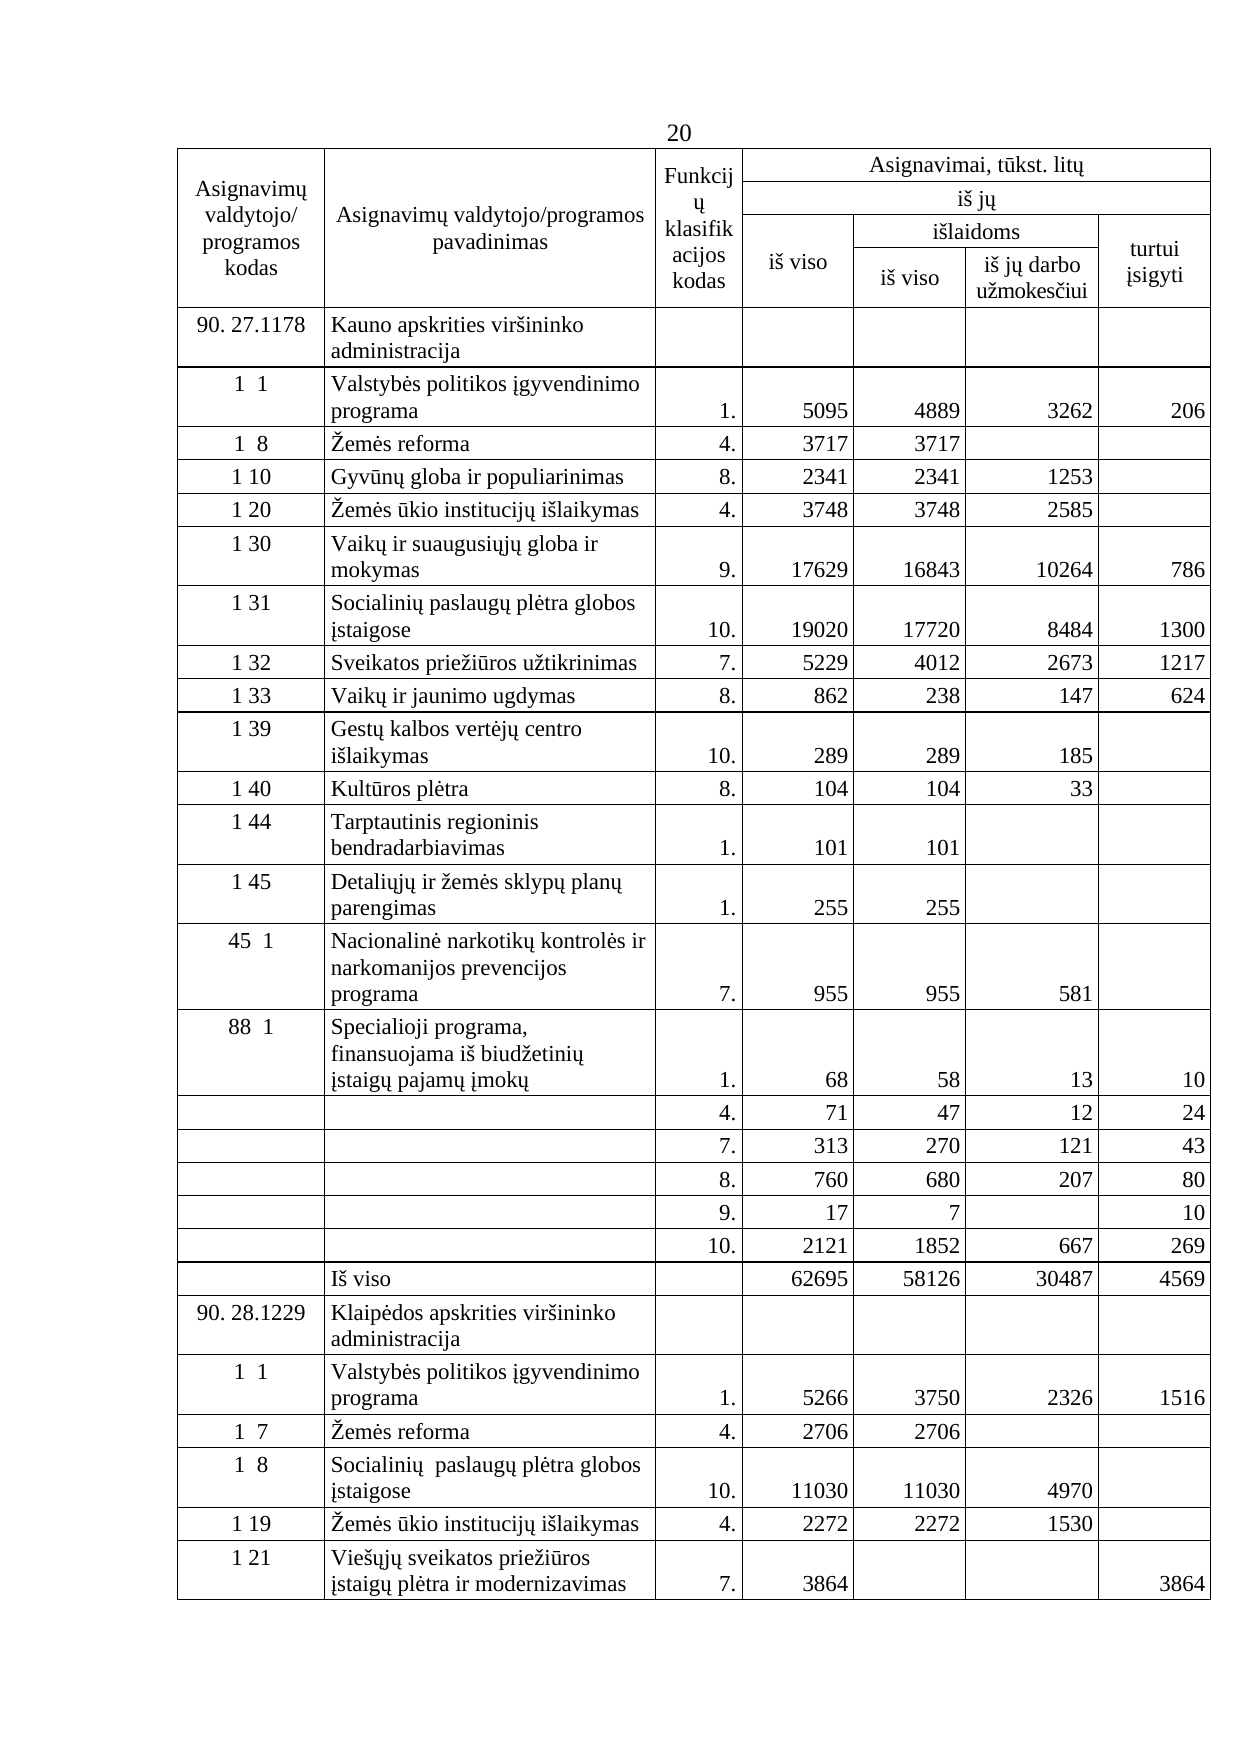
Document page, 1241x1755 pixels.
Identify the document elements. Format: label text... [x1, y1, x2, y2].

table_cell [1099, 460, 1210, 492]
table_cell Specialioji programa, finansuojama iš biudžetinių įstaigų pajamų įmokų [325, 1010, 655, 1095]
table_cell iš viso [743, 215, 853, 307]
table_cell [1099, 1296, 1210, 1354]
table_cell 1 45 [178, 865, 324, 923]
table_cell iš jų [743, 182, 1210, 214]
table_cell Žemės ūkio institucijų išlaikymas [325, 1508, 655, 1540]
table_cell 4012 [854, 646, 965, 678]
table_cell 1516 [1099, 1355, 1210, 1414]
table_cell 104 [854, 772, 965, 804]
table_cell 7. [656, 924, 742, 1009]
table_cell 88 1 [178, 1010, 324, 1095]
table_cell [743, 308, 853, 366]
table_cell 7. [656, 1130, 742, 1162]
table_cell 90. 27.1178 [178, 308, 324, 366]
table_cell 1. [656, 805, 742, 864]
table_cell 11030 [854, 1448, 965, 1507]
table_cell 4889 [854, 368, 965, 426]
table_cell 255 [854, 865, 965, 923]
table_cell [178, 1196, 324, 1228]
table_cell [178, 1263, 324, 1294]
table_cell [966, 1296, 1098, 1354]
table_cell 1. [656, 1010, 742, 1095]
table_header Funkcijų klasifikacijos kodas [656, 149, 742, 307]
table_cell 7 [854, 1196, 965, 1228]
table_cell 71 [743, 1096, 853, 1128]
table_cell 9. [656, 1196, 742, 1228]
table_cell [966, 1541, 1098, 1599]
table_cell 3748 [854, 494, 965, 526]
table_cell [854, 308, 965, 366]
table_cell 1 8 [178, 1448, 324, 1507]
table_cell 206 [1099, 368, 1210, 426]
table_cell 1 33 [178, 679, 324, 711]
table_cell [1099, 865, 1210, 923]
table_cell 955 [743, 924, 853, 1009]
table_cell 1 7 [178, 1415, 324, 1447]
table_cell 1. [656, 368, 742, 426]
table_cell Viešųjų sveikatos priežiūros įstaigų plėtra ir modernizavimas [325, 1541, 655, 1599]
table_cell [325, 1229, 655, 1261]
table_cell 1. [656, 1355, 742, 1414]
table_cell 1 1 [178, 368, 324, 426]
table_cell 5095 [743, 368, 853, 426]
table_cell 3864 [743, 1541, 853, 1599]
table_cell 8. [656, 772, 742, 804]
table_header Asignavimų valdytojo/programos pavadinimas [325, 149, 655, 307]
table_cell turtui įsigyti [1099, 215, 1210, 307]
table_cell 2326 [966, 1355, 1098, 1414]
table_cell 11030 [743, 1448, 853, 1507]
table_cell 4. [656, 1508, 742, 1540]
table_cell Kultūros plėtra [325, 772, 655, 804]
table_cell 101 [743, 805, 853, 864]
table_cell 8. [656, 460, 742, 492]
table_cell 19020 [743, 586, 853, 645]
table_cell 10. [656, 713, 742, 771]
table_cell Nacionalinė narkotikų kontrolės ir narkomanijos prevencijos programa [325, 924, 655, 1009]
table_cell Vaikų ir jaunimo ugdymas [325, 679, 655, 711]
table_cell 1 40 [178, 772, 324, 804]
table_cell [1099, 1415, 1210, 1447]
table_cell 17 [743, 1196, 853, 1228]
table_cell 4569 [1099, 1263, 1210, 1294]
table_cell Valstybės politikos įgyvendinimo programa [325, 1355, 655, 1414]
table_cell 58126 [854, 1263, 965, 1294]
table_cell [854, 1541, 965, 1599]
table_cell 1 19 [178, 1508, 324, 1540]
table_cell 10264 [966, 527, 1098, 585]
table_cell 1 31 [178, 586, 324, 645]
table_cell 581 [966, 924, 1098, 1009]
table_cell 10 [1099, 1010, 1210, 1095]
table_cell [966, 1196, 1098, 1228]
table_cell 2121 [743, 1229, 853, 1261]
table_cell 207 [966, 1163, 1098, 1195]
table_cell 2341 [743, 460, 853, 492]
table_cell 786 [1099, 527, 1210, 585]
table_cell [1099, 1508, 1210, 1540]
table_cell 80 [1099, 1163, 1210, 1195]
table_cell 862 [743, 679, 853, 711]
table_cell 8484 [966, 586, 1098, 645]
table_cell [325, 1096, 655, 1128]
table_cell 8. [656, 679, 742, 711]
table_cell 313 [743, 1130, 853, 1162]
table_cell 2673 [966, 646, 1098, 678]
table_cell 4. [656, 494, 742, 526]
table_cell 43 [1099, 1130, 1210, 1162]
table_cell 4. [656, 1415, 742, 1447]
table_cell 147 [966, 679, 1098, 711]
table_cell [966, 805, 1098, 864]
table_cell [1099, 1448, 1210, 1507]
table_cell Žemės reforma [325, 427, 655, 459]
table_cell 4. [656, 427, 742, 459]
table_cell 1 39 [178, 713, 324, 771]
table_cell 2272 [743, 1508, 853, 1540]
table_cell 10. [656, 586, 742, 645]
table_cell 2706 [854, 1415, 965, 1447]
table_cell 667 [966, 1229, 1098, 1261]
table_cell Gyvūnų globa ir populiarinimas [325, 460, 655, 492]
table_cell 1530 [966, 1508, 1098, 1540]
table_cell [178, 1130, 324, 1162]
table_cell [656, 1296, 742, 1354]
table_header Asignavimai, tūkst. litų [743, 149, 1210, 181]
table_cell 5229 [743, 646, 853, 678]
table_cell Tarptautinis regioninis bendradarbiavimas [325, 805, 655, 864]
table_cell 1 21 [178, 1541, 324, 1599]
table_cell [966, 427, 1098, 459]
table_cell 3864 [1099, 1541, 1210, 1599]
table_cell 121 [966, 1130, 1098, 1162]
table_header Asignavimų valdytojo/ programos kodas [178, 149, 324, 307]
table_cell 3262 [966, 368, 1098, 426]
table_cell Valstybės politikos įgyvendinimo programa [325, 368, 655, 426]
table_cell išlaidoms [854, 215, 1098, 247]
table_cell 269 [1099, 1229, 1210, 1261]
table_cell Iš viso [325, 1263, 655, 1294]
table_cell [1099, 772, 1210, 804]
table_cell Socialinių paslaugų plėtra globos įstaigose [325, 1448, 655, 1507]
table_cell 1. [656, 865, 742, 923]
table_cell 289 [743, 713, 853, 771]
table_cell 1253 [966, 460, 1098, 492]
table_cell 238 [854, 679, 965, 711]
table_cell 10. [656, 1229, 742, 1261]
table_cell [854, 1296, 965, 1354]
table_cell 7. [656, 646, 742, 678]
table_cell 289 [854, 713, 965, 771]
table_cell [743, 1296, 853, 1354]
table_cell 1217 [1099, 646, 1210, 678]
table_cell [966, 1415, 1098, 1447]
table_cell 47 [854, 1096, 965, 1128]
table_cell 3717 [743, 427, 853, 459]
table_cell [966, 865, 1098, 923]
table_cell 10 [1099, 1196, 1210, 1228]
table_cell [1099, 924, 1210, 1009]
table_cell Vaikų ir suaugusiųjų globa ir mokymas [325, 527, 655, 585]
table_cell [325, 1130, 655, 1162]
table_cell 13 [966, 1010, 1098, 1095]
table_cell iš viso [854, 248, 965, 307]
table_cell [325, 1196, 655, 1228]
table_cell 62695 [743, 1263, 853, 1294]
table_cell 17629 [743, 527, 853, 585]
table_cell 1 1 [178, 1355, 324, 1414]
table_cell 3748 [743, 494, 853, 526]
table_cell 104 [743, 772, 853, 804]
table_cell Klaipėdos apskrities viršininko administracija [325, 1296, 655, 1354]
table_cell 24 [1099, 1096, 1210, 1128]
table_cell 760 [743, 1163, 853, 1195]
table_cell [1099, 308, 1210, 366]
table_cell 8. [656, 1163, 742, 1195]
table_cell 255 [743, 865, 853, 923]
table_cell 68 [743, 1010, 853, 1095]
table_cell [325, 1163, 655, 1195]
table_cell Socialinių paslaugų plėtra globos įstaigose [325, 586, 655, 645]
table_cell [178, 1096, 324, 1128]
table_cell 58 [854, 1010, 965, 1095]
table_cell [1099, 805, 1210, 864]
table_cell [1099, 494, 1210, 526]
table_cell [178, 1163, 324, 1195]
table_cell 30487 [966, 1263, 1098, 1294]
table_cell 90. 28.1229 [178, 1296, 324, 1354]
table_cell Sveikatos priežiūros užtikrinimas [325, 646, 655, 678]
table_cell 1852 [854, 1229, 965, 1261]
table_cell 4970 [966, 1448, 1098, 1507]
table_cell [178, 1229, 324, 1261]
table_cell 16843 [854, 527, 965, 585]
table_cell 624 [1099, 679, 1210, 711]
table_cell 1 20 [178, 494, 324, 526]
table_cell 5266 [743, 1355, 853, 1414]
table_cell Gestų kalbos vertėjų centro išlaikymas [325, 713, 655, 771]
table_cell iš jų darbo užmokesčiui [966, 248, 1098, 307]
table_cell 3750 [854, 1355, 965, 1414]
table_cell 33 [966, 772, 1098, 804]
table_cell 101 [854, 805, 965, 864]
table_cell [1099, 427, 1210, 459]
table_cell 17720 [854, 586, 965, 645]
table_cell [656, 1263, 742, 1294]
table_cell [656, 308, 742, 366]
table_cell 2341 [854, 460, 965, 492]
table_cell 1 10 [178, 460, 324, 492]
table_cell 680 [854, 1163, 965, 1195]
table_cell Žemės reforma [325, 1415, 655, 1447]
table_cell 185 [966, 713, 1098, 771]
table_cell Detaliųjų ir žemės sklypų planų parengimas [325, 865, 655, 923]
table_cell Žemės ūkio institucijų išlaikymas [325, 494, 655, 526]
table_cell 1 32 [178, 646, 324, 678]
table_cell 1 8 [178, 427, 324, 459]
table_cell 3717 [854, 427, 965, 459]
table_cell 9. [656, 527, 742, 585]
table_cell 2272 [854, 1508, 965, 1540]
table_cell 955 [854, 924, 965, 1009]
table_cell 4. [656, 1096, 742, 1128]
table_cell 2585 [966, 494, 1098, 526]
table_cell 1300 [1099, 586, 1210, 645]
table_cell 45 1 [178, 924, 324, 1009]
table_cell 1 44 [178, 805, 324, 864]
table_cell 1 30 [178, 527, 324, 585]
table_cell 7. [656, 1541, 742, 1599]
table_cell 12 [966, 1096, 1098, 1128]
table_cell 270 [854, 1130, 965, 1162]
table_cell [1099, 713, 1210, 771]
table_cell [966, 308, 1098, 366]
table_cell 10. [656, 1448, 742, 1507]
table_cell 2706 [743, 1415, 853, 1447]
table_cell Kauno apskrities viršininko administracija [325, 308, 655, 366]
